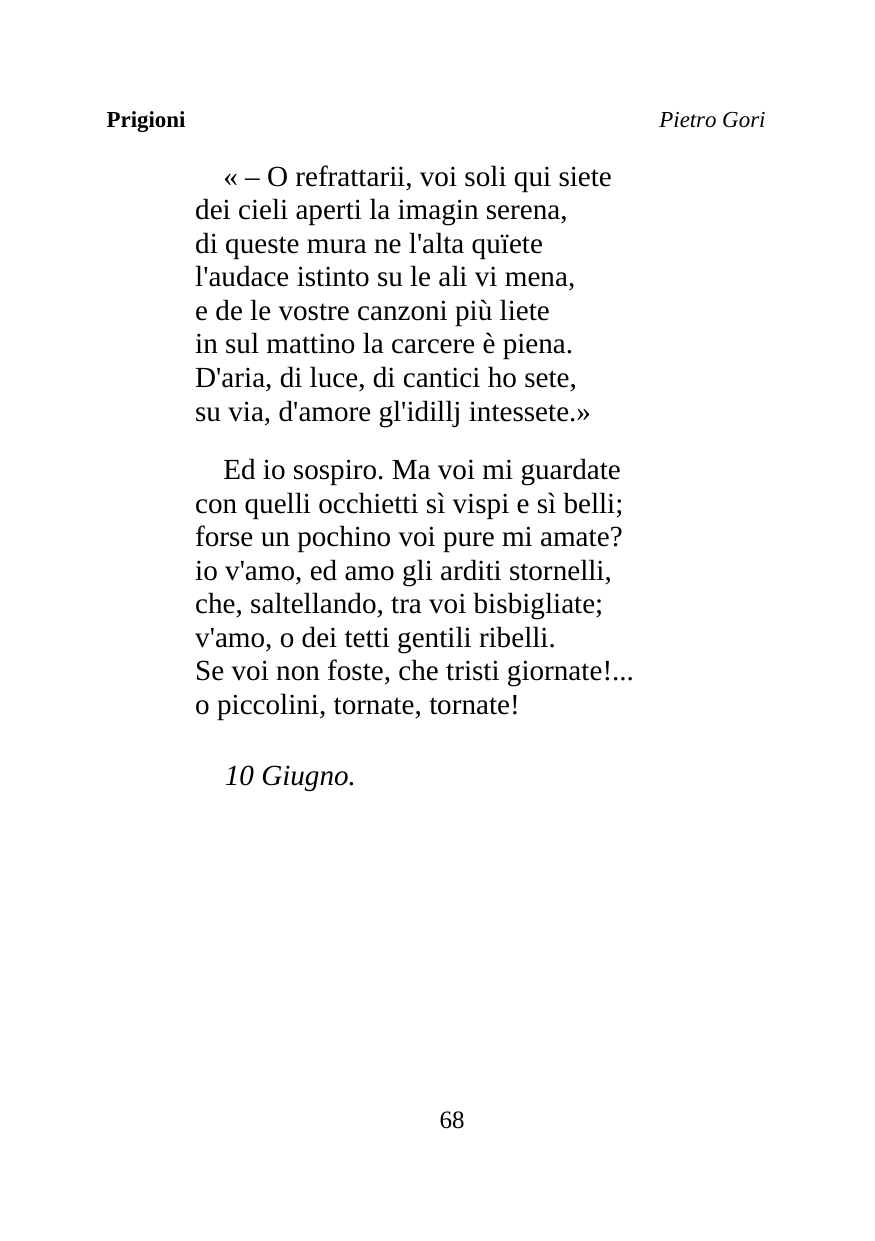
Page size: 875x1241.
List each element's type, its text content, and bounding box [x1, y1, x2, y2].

text Ed io sospiro. Ma voi mi guardate con quelli occhietti sì vispi e sì belli; forse un pochino voi pure mi amate? io v'amo, ed amo gli arditi stornelli, che, saltellando, tra voi bisbigliate; v'amo, o dei tetti gentili ribelli. Se voi non foste, che tristi giornate!... o piccolini, tornate, tornate! [195, 452, 768, 721]
text « – O refrattarii, voi soli qui siete dei cieli aperti la imagin serena, di queste mura ne l'alta quïete l'audace istinto su le ali vi mena, e de le vostre canzoni più liete in sul mattino la carcere è piena. D'aria, di luce, di cantici ho sete, su via, d'amore gl'idillj intessete.» [195, 159, 768, 427]
text 10 Giugno. [224, 758, 768, 792]
